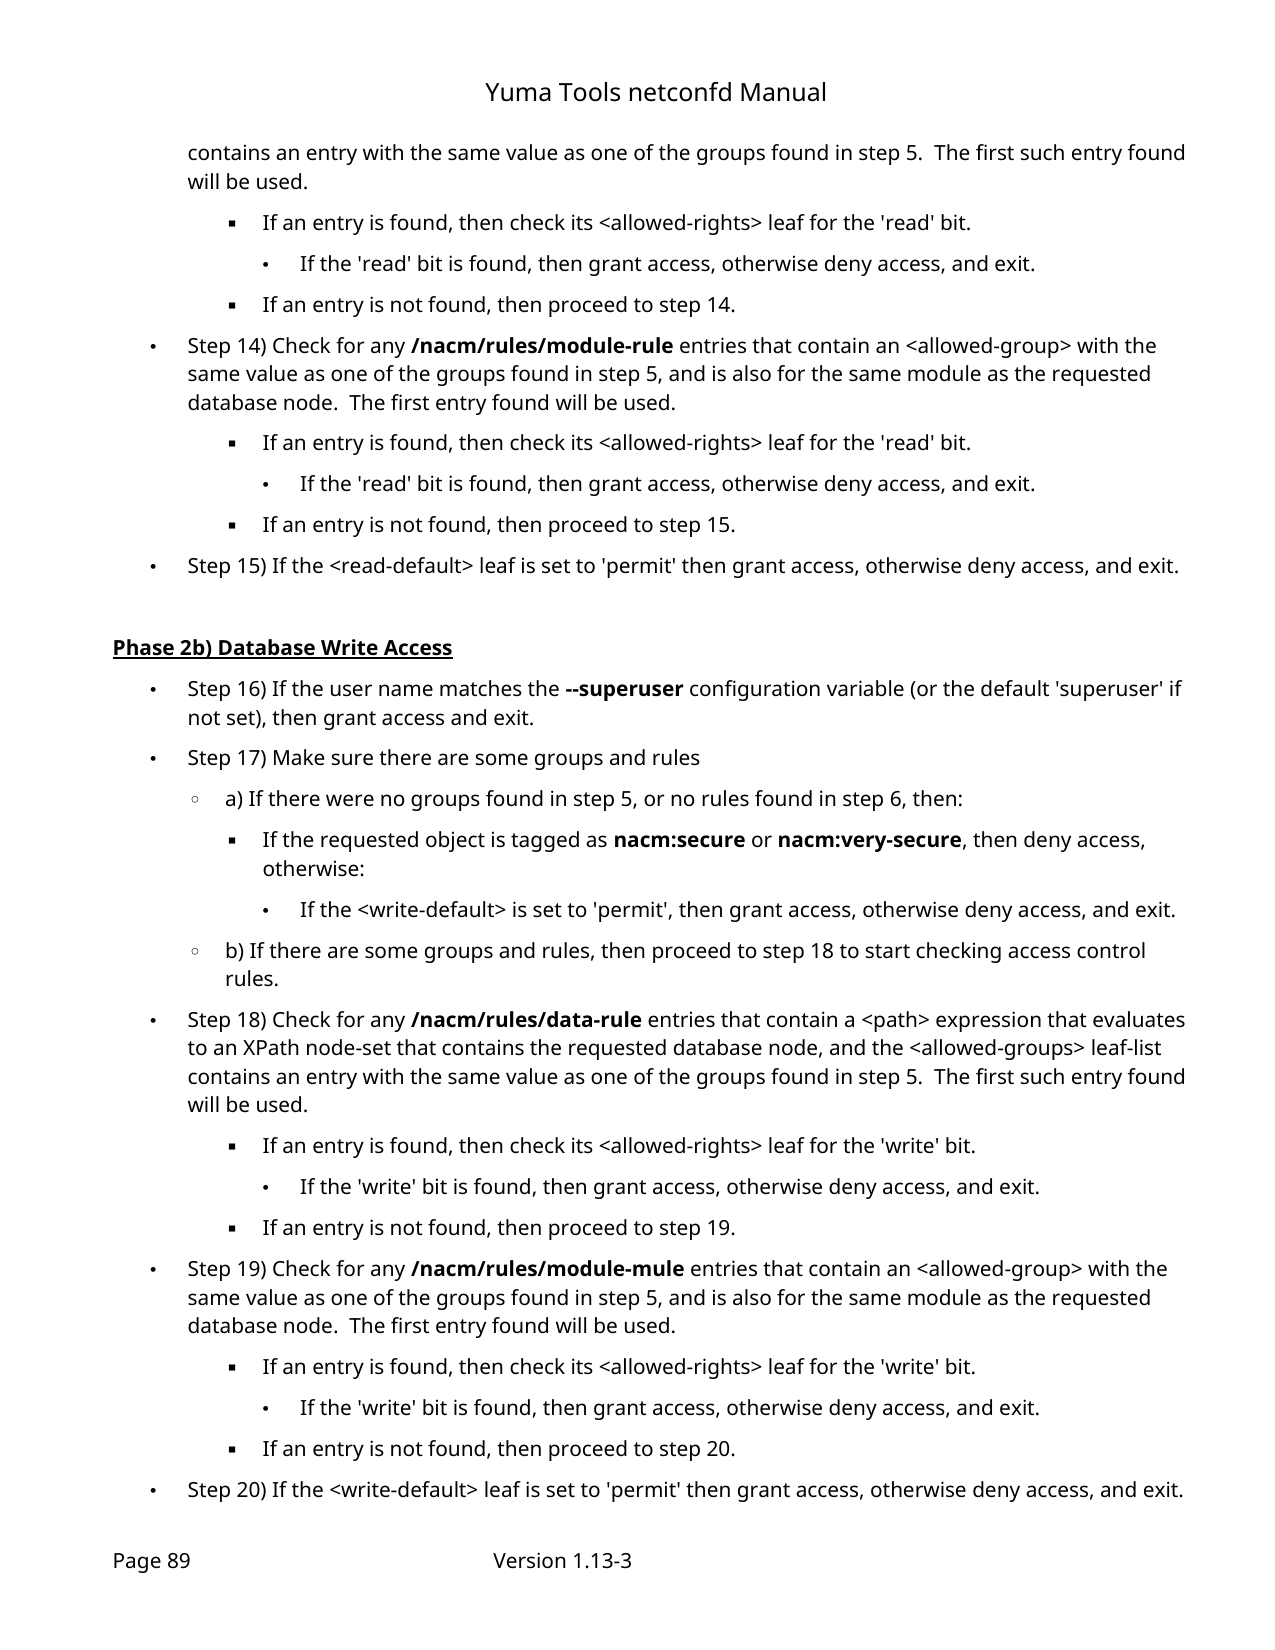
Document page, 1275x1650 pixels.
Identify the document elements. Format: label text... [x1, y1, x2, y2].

list If an entry is found, then check its <allowed-rights> leaf for the 'read' bit. [225, 208, 1200, 236]
list If an entry is not found, then proceed to step 14. [225, 290, 1200, 318]
list If the 'read' bit is found, then grant access, otherwise deny access, and exit. [262, 469, 1200, 498]
list Step 14) Check for any /nacm/rules/module-rule entries that contain an <allowed-group> with the same value as one of the groups found in step 5, and is also for the same module as the requested database node. The first entry found will be used. [150, 331, 1200, 416]
list If the 'write' bit is found, then grant access, otherwise deny access, and exit. [262, 1393, 1200, 1421]
list b) If there are some groups and rules, then proceed to step 18 to start checking access control rules. [187, 936, 1200, 993]
list If the 'read' bit is found, then grant access, otherwise deny access, and exit. [262, 249, 1200, 277]
list If an entry is not found, then proceed to step 20. [225, 1434, 1200, 1462]
list If an entry is found, then check its <allowed-rights> leaf for the 'read' bit. [225, 428, 1200, 457]
list If an entry is found, then check its <allowed-rights> leaf for the 'write' bit. [225, 1352, 1200, 1380]
list contains an entry with the same value as one of the groups found in step 5. The first such entry found will be used. [150, 138, 1200, 195]
list If an entry is found, then check its <allowed-rights> leaf for the 'write' bit. [225, 1131, 1200, 1160]
list If an entry is not found, then proceed to step 15. [225, 510, 1200, 539]
list If the <write-default> is set to 'permit', then grant access, otherwise deny access, and exit. [262, 895, 1200, 923]
list Step 15) If the <read-default> leaf is set to 'permit' then grant access, otherwise deny access, and exit. [150, 551, 1200, 580]
list Step 18) Check for any /nacm/rules/data-rule entries that contain a <path> expression that evaluates to an XPath node-set that contains the requested database node, and the <allowed-groups> leaf-list contains an entry with the same value as one of the groups found in step 5. The first such entry found will be used. [150, 1005, 1200, 1119]
list Step 20) If the <write-default> leaf is set to 'permit' then grant access, otherwise deny access, and exit. [150, 1475, 1200, 1503]
list If the requested object is tagged as nacm:secure or nacm:very-secure, then deny access, otherwise: [225, 825, 1200, 882]
list a) If there were no groups found in step 5, or no rules found in step 6, then: [187, 784, 1200, 813]
list Step 19) Check for any /nacm/rules/module-mule entries that contain an <allowed-group> with the same value as one of the groups found in step 5, and is also for the same module as the requested database node. The first entry found will be used. [150, 1254, 1200, 1339]
list Step 16) If the user name matches the --superuser configuration variable (or the default 'superuser' if not set), then grant access and exit. [150, 674, 1200, 731]
list Step 17) Make sure there are some groups and rules [150, 743, 1200, 772]
text Phase 2b) Database Write Access [112, 633, 1200, 662]
list If an entry is not found, then proceed to step 19. [225, 1213, 1200, 1242]
list If the 'write' bit is found, then grant access, otherwise deny access, and exit. [262, 1172, 1200, 1201]
